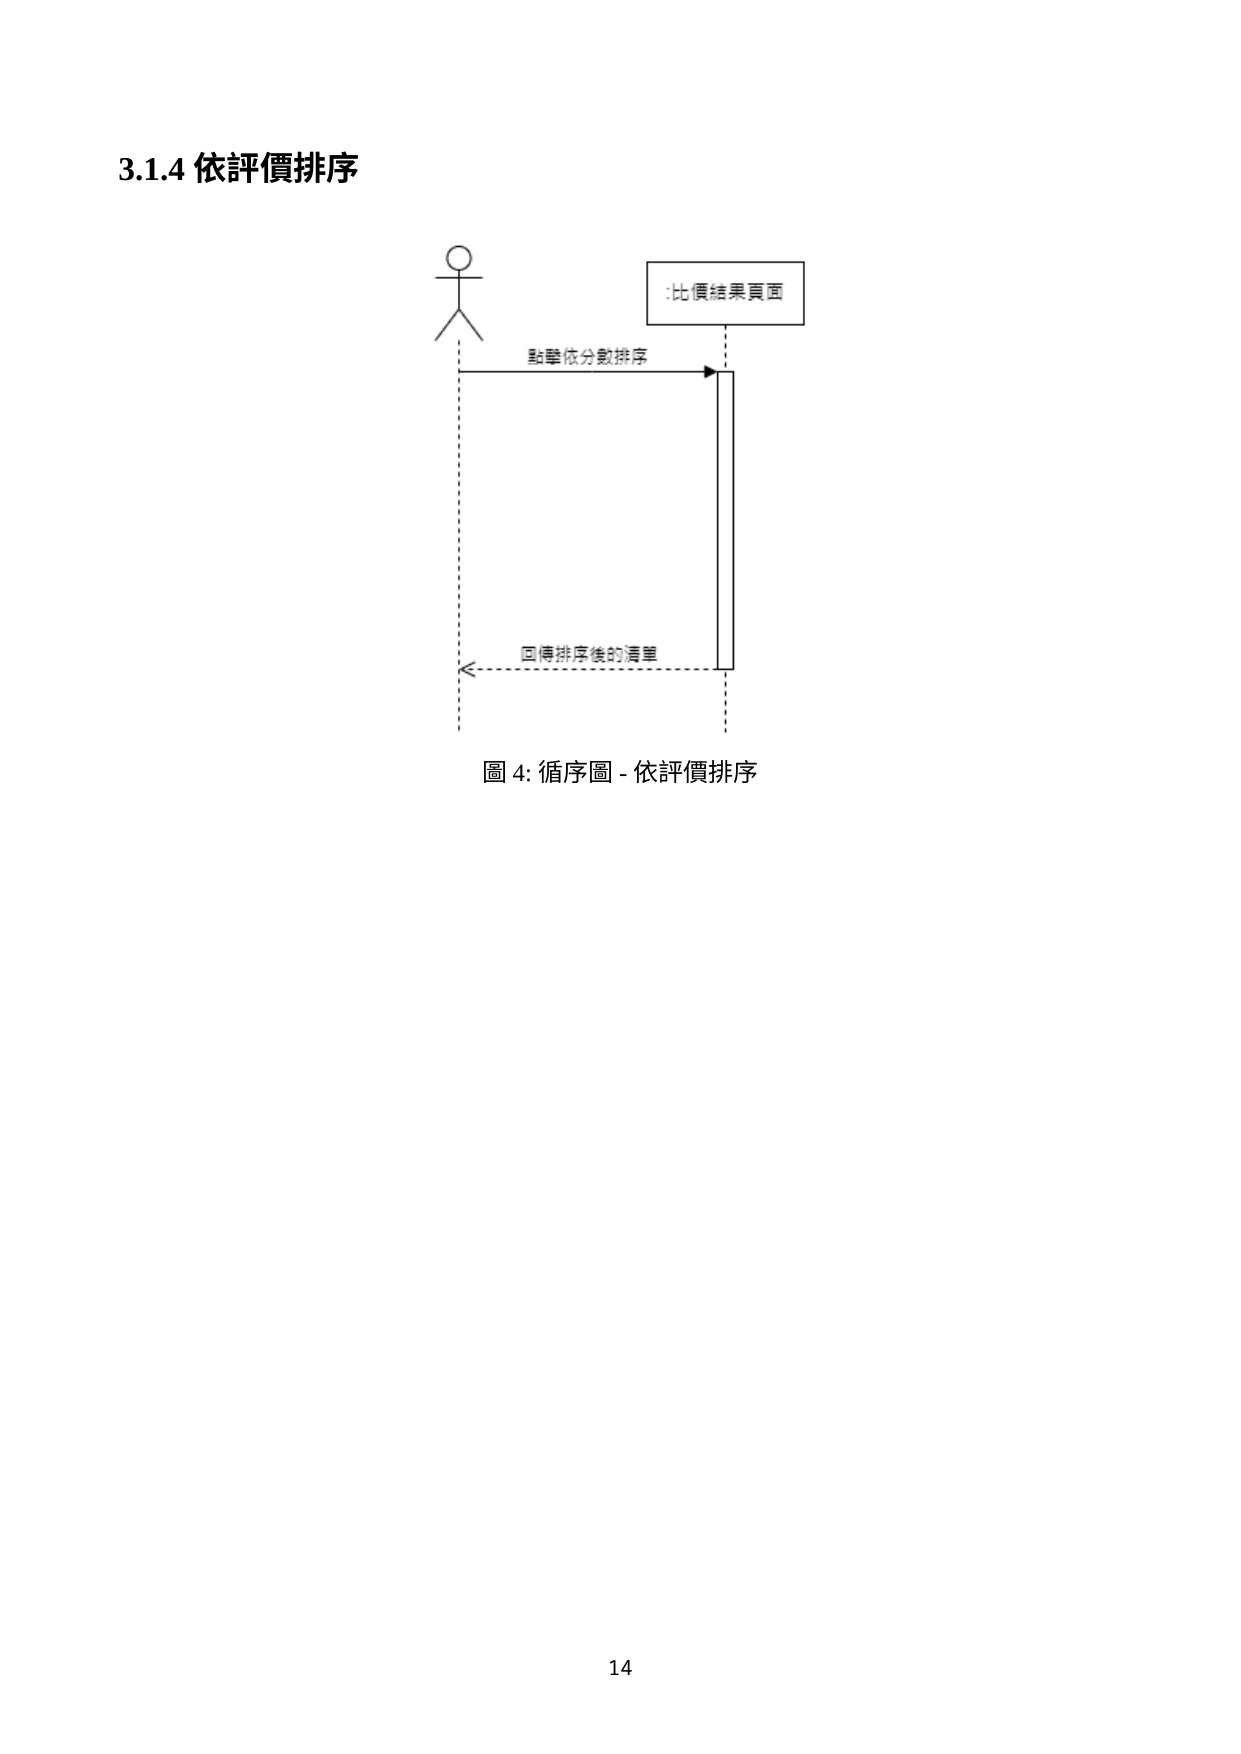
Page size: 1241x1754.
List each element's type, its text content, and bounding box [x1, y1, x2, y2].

text 圖 4: 循序圖 - 依評價排序 [425, 744, 815, 788]
subtitle 3.1.4 依評價排序 [118, 142, 1122, 190]
picture [424, 235, 816, 744]
